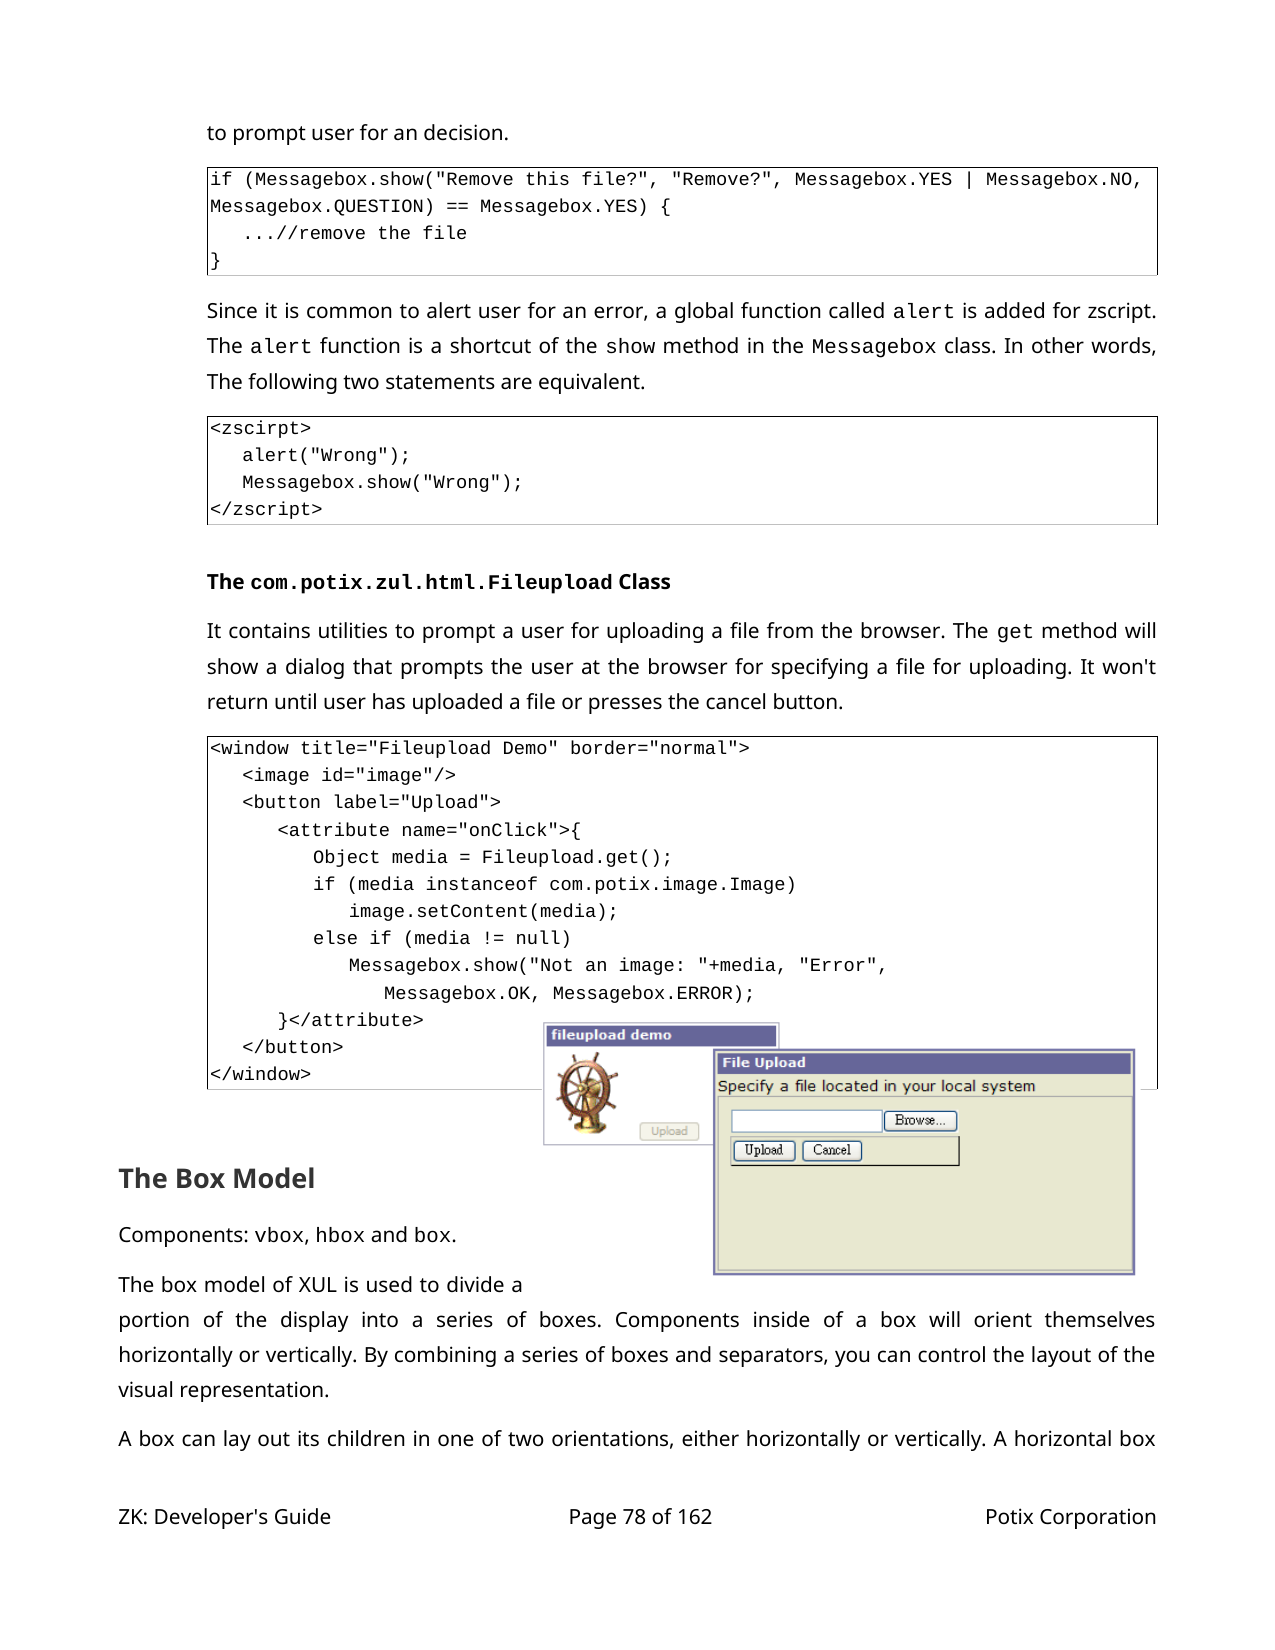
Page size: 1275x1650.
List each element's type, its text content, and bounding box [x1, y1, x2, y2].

text if (media instanceof com.potix.image.Image) [208, 872, 1157, 896]
text ...//remove the file [208, 221, 1157, 245]
subtitle The com.potix.zul.html.Fileupload Class [207, 567, 1157, 596]
text Since it is common to alert user for an error, a global function called alert is added for zscript. The alert function is a shortcut of the show method in the Messagebox class. In other words, The following two statements are equivalent. [207, 296, 1157, 395]
text Messagebox.show("Not an image: "+media, "Error", [208, 953, 1157, 978]
text <image id="image"/> [208, 763, 1157, 787]
text [1141, 1062, 1157, 1089]
text to prompt user for an decision. [207, 118, 1157, 146]
text A box can lay out its children in one of two orientations, either horizontally or vertically. A horizontal box [118, 1424, 1157, 1452]
text alert("Wrong"); [208, 443, 1157, 467]
picture [541, 1020, 1141, 1280]
text if (Messagebox.show("Remove this file?", "Remove?", Messagebox.YES | Messagebox.NO, Messagebox.QUESTION) == Messagebox.YES) { [208, 168, 1157, 218]
text It contains utilities to prompt a user for uploading a file from the browser. The get method will show a dialog that prompts the user at the browser for specifying a file for uploading. It won't return until user has uploaded a file or presses the cancel button. [207, 616, 1157, 715]
text Object media = Fileupload.get(); [208, 844, 1157, 869]
text Components: vbox, hbox and box. [118, 1221, 541, 1249]
text </button> [208, 1035, 541, 1059]
text <attribute name="onClick">{ [208, 817, 1157, 842]
text image.setContent(media); [208, 899, 1157, 923]
text <zscirpt> [208, 417, 1157, 440]
text </window> [208, 1062, 541, 1089]
text </zscript> [208, 497, 1157, 524]
subtitle The Box Model [118, 1160, 541, 1197]
text else if (media != null) [208, 926, 1157, 950]
text } [208, 248, 1157, 275]
text [1141, 1035, 1157, 1059]
text Messagebox.show("Wrong"); [208, 470, 1157, 494]
text The box model of XUL is used to divide a portion of the display into a series of boxes. Components inside of a box will orient themselves horizontally or vertically. By combining a series of boxes and separators, you can control the layout of the visual representation. [118, 1270, 1157, 1404]
text <window title="Fileupload Demo" border="normal"> [208, 737, 1157, 760]
text }</attribute> [208, 1008, 1157, 1032]
text Messagebox.OK, Messagebox.ERROR); [208, 981, 1157, 1005]
subtitle [1141, 1160, 1157, 1197]
text <button label="Upload"> [208, 790, 1157, 814]
